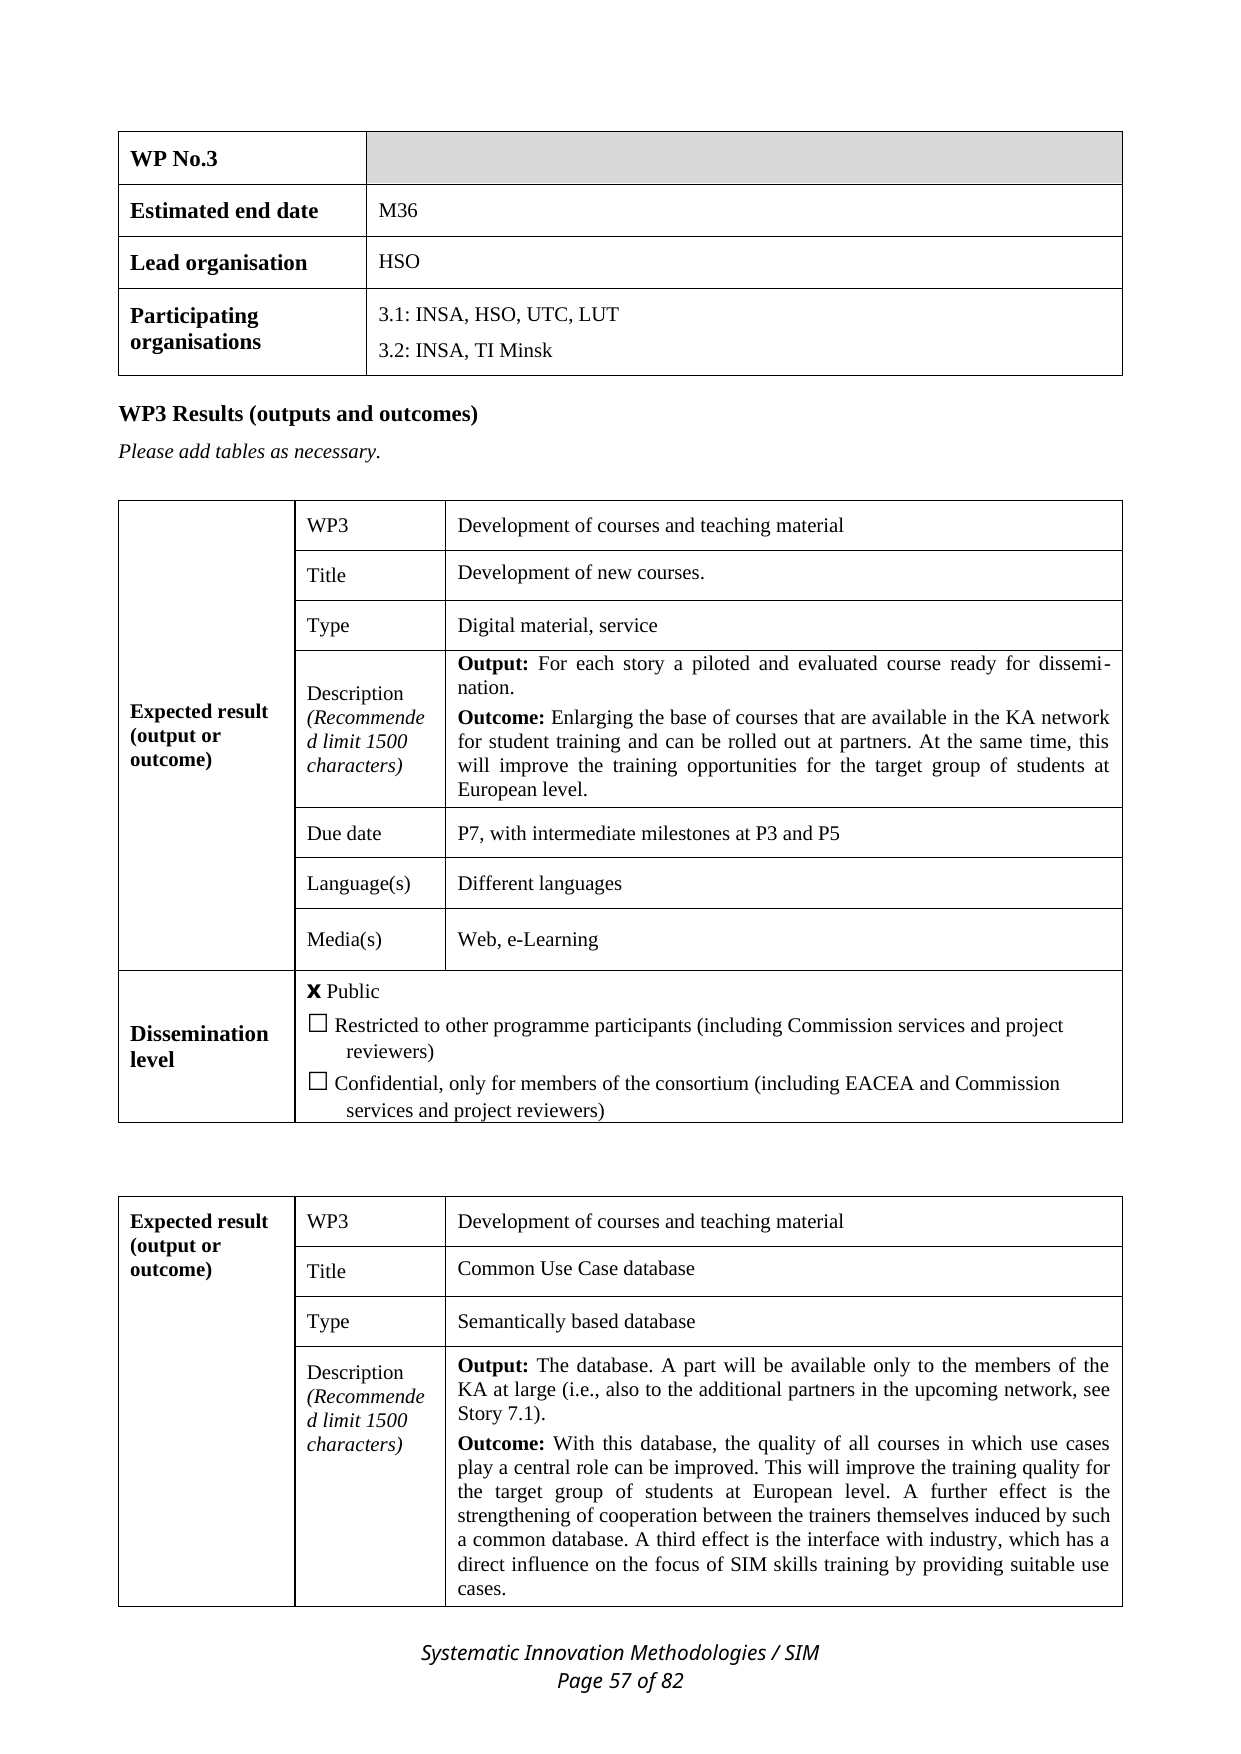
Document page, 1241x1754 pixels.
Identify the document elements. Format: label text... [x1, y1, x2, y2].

table_cell Different languages [446, 858, 1122, 907]
table_header WP No.3 [119, 132, 366, 183]
text WP3 Results (outputs and outcomes) [118, 400, 1122, 426]
table_cell Web, e-Learning [446, 909, 1122, 970]
table_cell Media(s) [296, 909, 445, 970]
table_cell Description (Recommended limit 1500 characters) [296, 1347, 445, 1606]
table_cell Type [296, 1297, 445, 1346]
table_cell Lead organisation [119, 237, 366, 288]
table_cell Digital material, service [446, 601, 1122, 650]
table_cell Due date [296, 808, 445, 857]
table_cell Participating organisations [119, 289, 366, 375]
table_cell HSO [367, 237, 1122, 288]
table_cell Output: The database. A part will be available only to the members of the KA at large (i.e., also to the additional partners in the upcoming network, see Story 7.1). Outcome: With this database, the quality of all courses in which use cases play a central role can be improved. This will improve the training quality for the target group of students at European level. A further effect is the strengthening of cooperation between the trainers themselves induced by such a common database. A third effect is the interface with industry, which has a direct influence on the focus of SIM skills training by providing suitable use cases. [446, 1347, 1122, 1606]
table_cell Estimated end date [119, 185, 366, 236]
table_header WP3 [296, 501, 445, 550]
table_cell x Public ☐ Restricted to other programme participants (including Commission services and project reviewers) ☐ Confidential, only for members of the consortium (including EACEA and Commission services and project reviewers) [296, 971, 1122, 1122]
text Please add tables as necessary. [118, 439, 1122, 463]
table_cell Type [296, 601, 445, 650]
table_cell Output: For each story a piloted and evaluated course ready for dissemi­nation. Outcome: Enlarging the base of courses that are available in the KA network for student training and can be rolled out at partners. At the same time, this will improve the training opportunities for the target group of students at European level. [446, 651, 1122, 807]
table_cell Title [296, 1247, 445, 1296]
table_cell Dissemination level [119, 971, 294, 1122]
table_cell 3.1: INSA, HSO, UTC, LUT 3.2: INSA, TI Minsk [367, 289, 1122, 375]
table_cell Common Use Case database [446, 1247, 1122, 1296]
table_cell Development of new courses. [446, 551, 1122, 600]
table_header Expected result (output or outcome) [119, 1197, 294, 1606]
table_header Expected result (output or outcome) [119, 501, 294, 970]
table_cell P7, with intermediate milestones at P3 and P5 [446, 808, 1122, 857]
table_header Development of courses and teaching material [446, 501, 1122, 550]
table_cell Language(s) [296, 858, 445, 907]
table_cell M36 [367, 185, 1122, 236]
table_header [367, 132, 1122, 183]
table_cell Title [296, 551, 445, 600]
table_cell Description (Recommended limit 1500 characters) [296, 651, 445, 807]
table_header WP3 [296, 1197, 445, 1246]
table_cell Semantically based database [446, 1297, 1122, 1346]
table_header Development of courses and teaching material [446, 1197, 1122, 1246]
